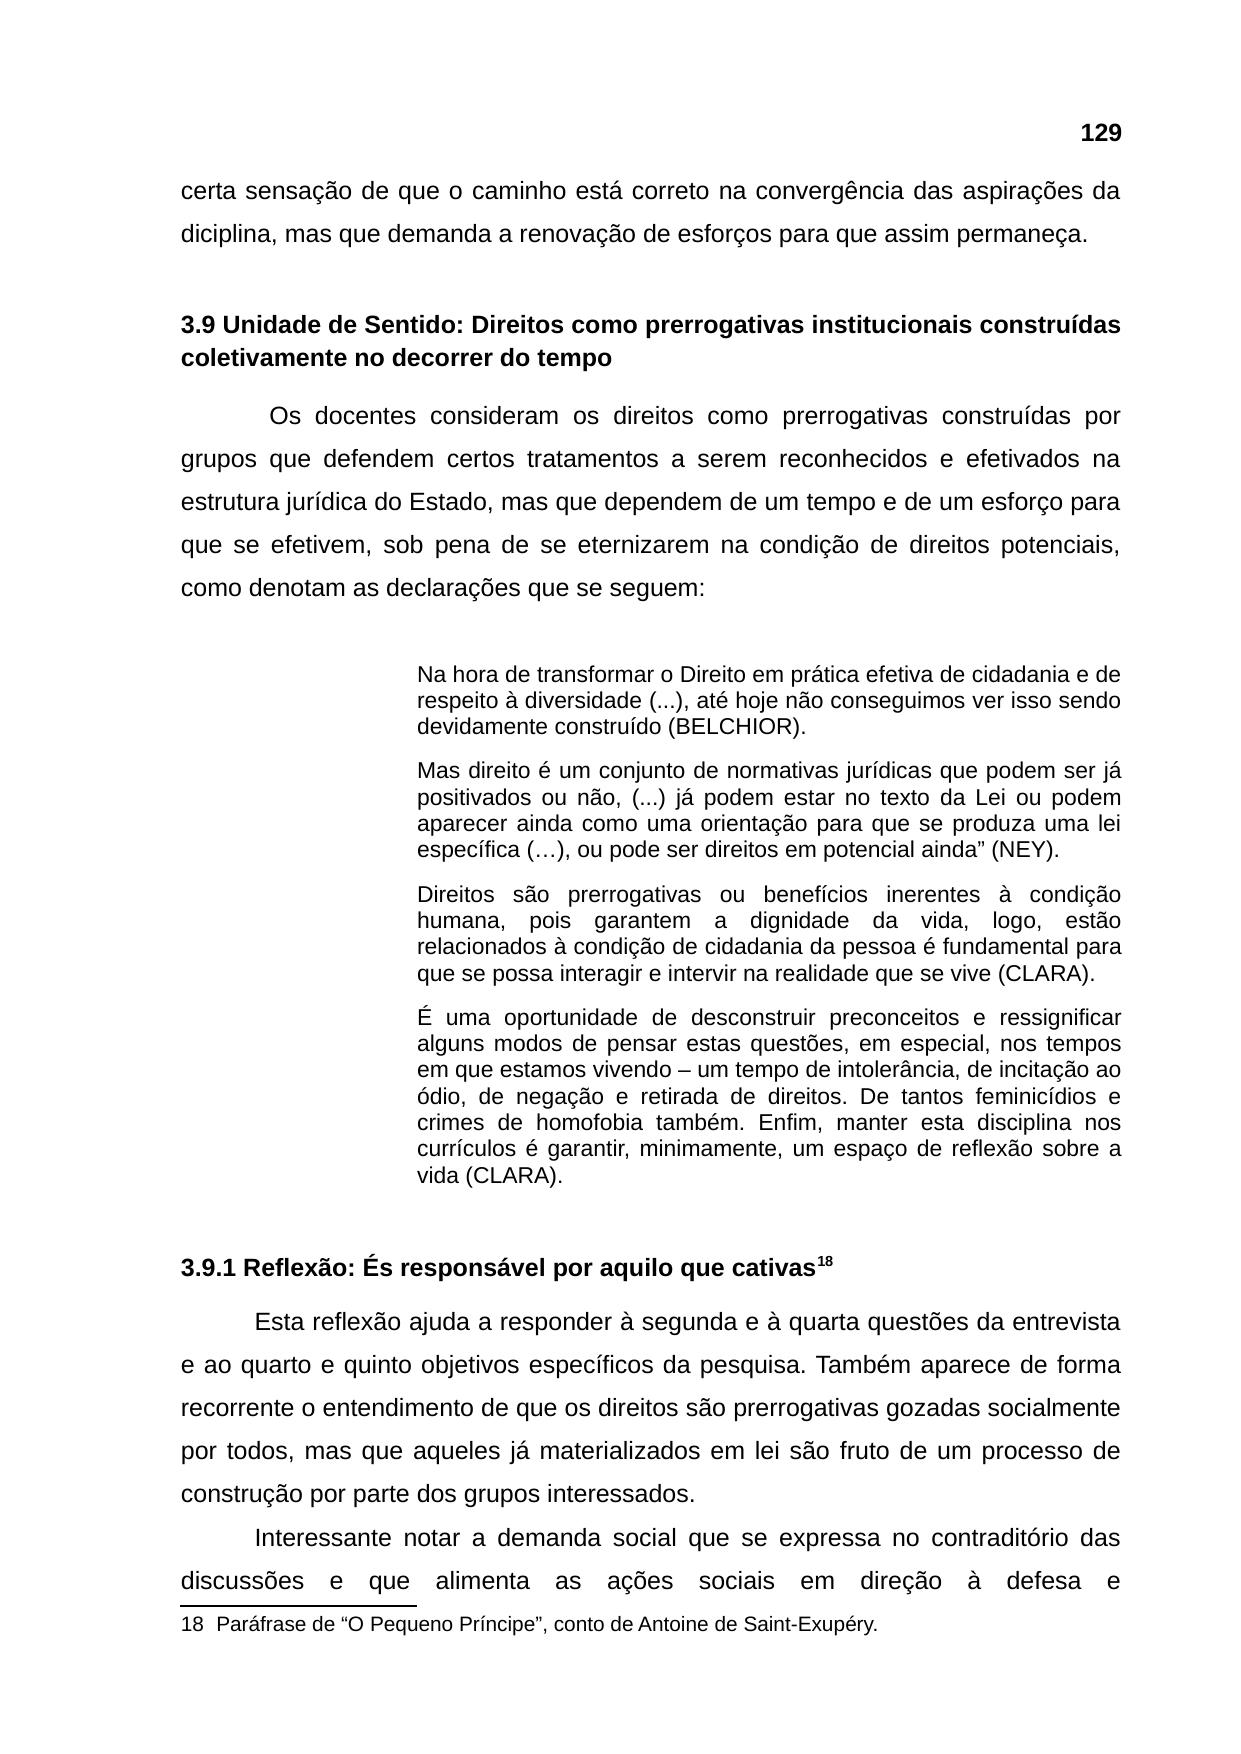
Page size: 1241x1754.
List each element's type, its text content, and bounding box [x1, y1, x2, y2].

text Interessante notar a demanda social que se expressa no contraditório das discussões e que alimenta as ações sociais em direção à defesa e [181, 1522, 1122, 1594]
subtitle 3.9 Unidade de Sentido: Direitos como prerrogativas institucionais construídas coletivamente no decorrer do tempo [181, 310, 1122, 372]
text Os docentes consideram os direitos como prerrogativas construídas por grupos que defendem certos tratamentos a serem reconhecidos e efetivados na estrutura jurídica do Estado, mas que dependem de um tempo e de um esforço para que se efetivem, sob pena de se eternizarem na condição de direitos potenciais, como denotam as declarações que se seguem: [181, 401, 1122, 602]
text Mas direito é um conjunto de normativas jurídicas que podem ser já positivados ou não, (...) já podem estar no texto da Lei ou podem aparecer ainda como uma orientação para que se produza uma lei específica (…), ou pode ser direitos em potencial ainda” (NEY). [417, 757, 1122, 863]
text É uma oportunidade de desconstruir preconceitos e ressignificar alguns modos de pensar estas questões, em especial, nos tempos em que estamos vivendo – um tempo de intolerância, de incitação ao ódio, de negação e retirada de direitos. De tantos feminicídios e crimes de homofobia também. Enfim, manter esta disciplina nos currículos é garantir, minimamente, um espaço de reflexão sobre a vida (CLARA). [417, 1004, 1122, 1188]
subtitle 3.9.1 Reflexão: És responsável por aquilo que cativas [181, 1253, 1122, 1282]
text certa sensação de que o caminho está correto na convergência das aspirações da diciplina, mas que demanda a renovação de esforços para que assim permaneça. [181, 176, 1122, 248]
text Direitos são prerrogativas ou benefícios inerentes à condição humana, pois garantem a dignidade da vida, logo, estão relacionados à condição de cidadania da pessoa é fundamental para que se possa interagir e intervir na realidade que se vive (CLARA). [417, 881, 1122, 986]
text Na hora de transformar o Direito em prática efetiva de cidadania e de respeito à diversidade (...), até hoje não conseguimos ver isso sendo devidamente construído (BELCHIOR). [417, 661, 1122, 740]
text Paráfrase de “O Pequeno Príncipe”, conto de Antoine de Saint-Exupéry. [181, 1612, 1122, 1636]
text Esta reflexão ajuda a responder à segunda e à quarta questões da entrevista e ao quarto e quinto objetivos específicos da pesquisa. Também aparece de forma recorrente o entendimento de que os direitos são prerrogativas gozadas socialmente por todos, mas que aqueles já materializados em lei são fruto de um processo de construção por parte dos grupos interessados. [181, 1307, 1122, 1508]
